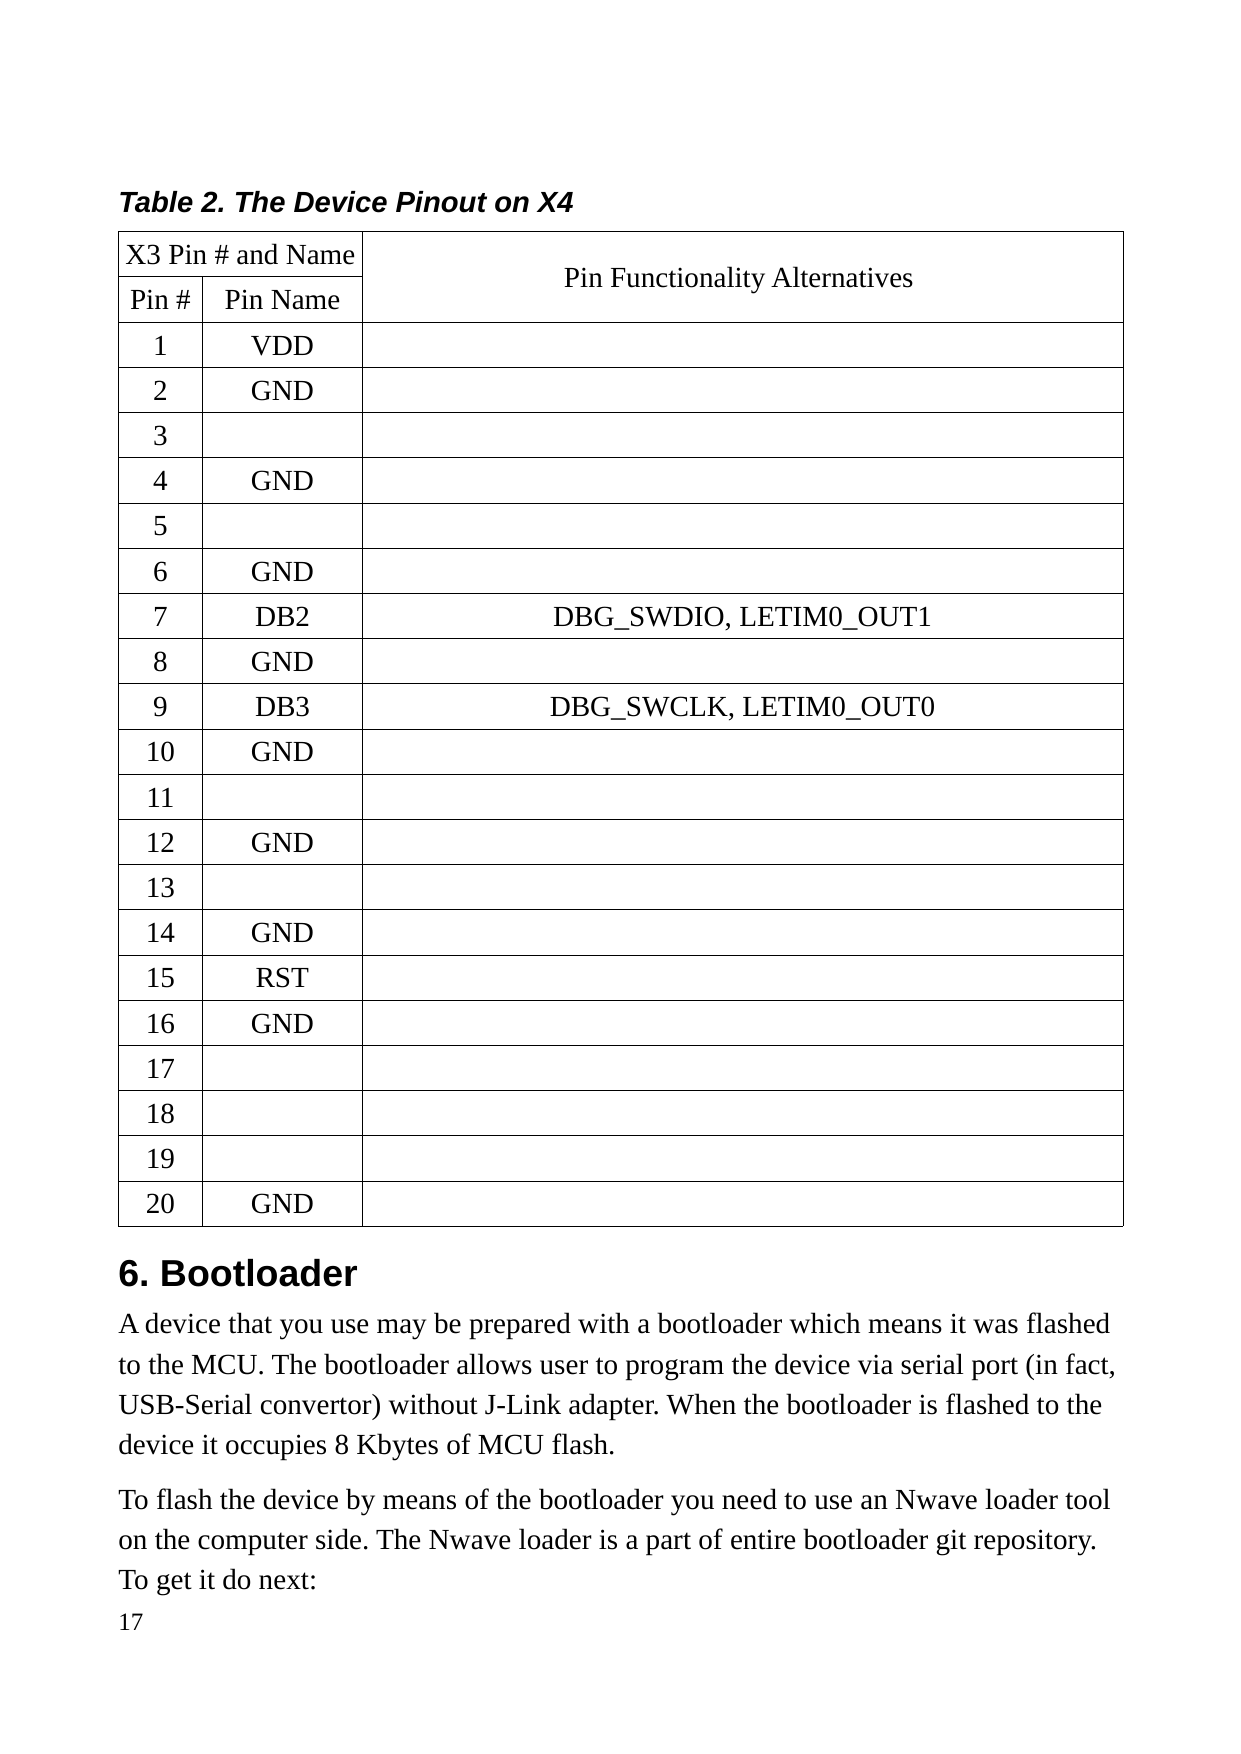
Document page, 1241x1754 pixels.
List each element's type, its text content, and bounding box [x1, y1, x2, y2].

table_header X3 Pin # and Name [119, 232, 362, 276]
table_cell 16 [119, 1001, 202, 1045]
table_cell [363, 956, 1123, 1000]
table_cell 8 [119, 639, 202, 683]
table_cell RST [203, 956, 362, 1000]
table_cell 2 [119, 368, 202, 412]
table_cell Pin # [119, 277, 202, 322]
table_cell DB3 [203, 684, 362, 728]
table_cell GND [203, 910, 362, 954]
table_cell [363, 323, 1123, 367]
table_cell GND [203, 639, 362, 683]
table_cell [363, 413, 1123, 457]
table_cell [203, 1136, 362, 1181]
table_cell [363, 1136, 1123, 1181]
table_cell [363, 504, 1123, 548]
table_cell GND [203, 730, 362, 774]
table_cell 6 [119, 549, 202, 593]
text A device that you use may be prepared with a bootloader which means it was flashed to the MCU. The bootloader allows user to program the device via serial port (in fact, USB-Serial convertor) without J-Link adapter. When the bootloader is flashed to the device it occupies 8 Kbytes of MCU flash. [118, 1307, 1122, 1461]
table_cell 15 [119, 956, 202, 1000]
table_cell 13 [119, 865, 202, 909]
table_cell GND [203, 368, 362, 412]
table_cell 9 [119, 684, 202, 728]
table_cell DBG_SWDIO, LETIM0_OUT1 [363, 594, 1123, 638]
table_cell [363, 1001, 1123, 1045]
table_cell 20 [119, 1182, 202, 1226]
text To flash the device by means of the bootloader you need to use an Nwave loader tool on the computer side. The Nwave loader is a part of entire bootloader git repository. To get it do next: [118, 1482, 1122, 1596]
table_cell GND [203, 549, 362, 593]
table_cell VDD [203, 323, 362, 367]
table_cell [363, 1182, 1123, 1226]
table_cell GND [203, 820, 362, 864]
subtitle Table 2. The Device Pinout on X4 [118, 185, 1122, 219]
table_cell 11 [119, 775, 202, 819]
table_cell 7 [119, 594, 202, 638]
table_cell 14 [119, 910, 202, 954]
table_cell [203, 775, 362, 819]
table_cell 3 [119, 413, 202, 457]
table_cell [363, 910, 1123, 954]
table_header Pin Functionality Alternatives [363, 232, 1123, 322]
table_cell [363, 865, 1123, 909]
table_cell [363, 775, 1123, 819]
table_cell [203, 504, 362, 548]
table_cell Pin Name [203, 277, 362, 322]
table_cell 1 [119, 323, 202, 367]
table_cell [203, 865, 362, 909]
table_cell 19 [119, 1136, 202, 1181]
table_cell [363, 1091, 1123, 1135]
subtitle 6. Bootloader [118, 1251, 1122, 1294]
table_cell [363, 1046, 1123, 1090]
table_cell [363, 368, 1123, 412]
table_cell [203, 1091, 362, 1135]
table_cell DB2 [203, 594, 362, 638]
table_cell [203, 413, 362, 457]
table_cell 18 [119, 1091, 202, 1135]
table_cell 4 [119, 458, 202, 502]
table_cell [363, 820, 1123, 864]
table_cell 12 [119, 820, 202, 864]
table_cell GND [203, 458, 362, 502]
table_cell GND [203, 1001, 362, 1045]
table_cell [203, 1046, 362, 1090]
table_cell [363, 549, 1123, 593]
table_cell 10 [119, 730, 202, 774]
table_cell [363, 458, 1123, 502]
table_cell [363, 730, 1123, 774]
table_cell GND [203, 1182, 362, 1226]
table_cell 5 [119, 504, 202, 548]
table_cell [363, 639, 1123, 683]
table_cell DBG_SWCLK, LETIM0_OUT0 [363, 684, 1123, 728]
table_cell 17 [119, 1046, 202, 1090]
